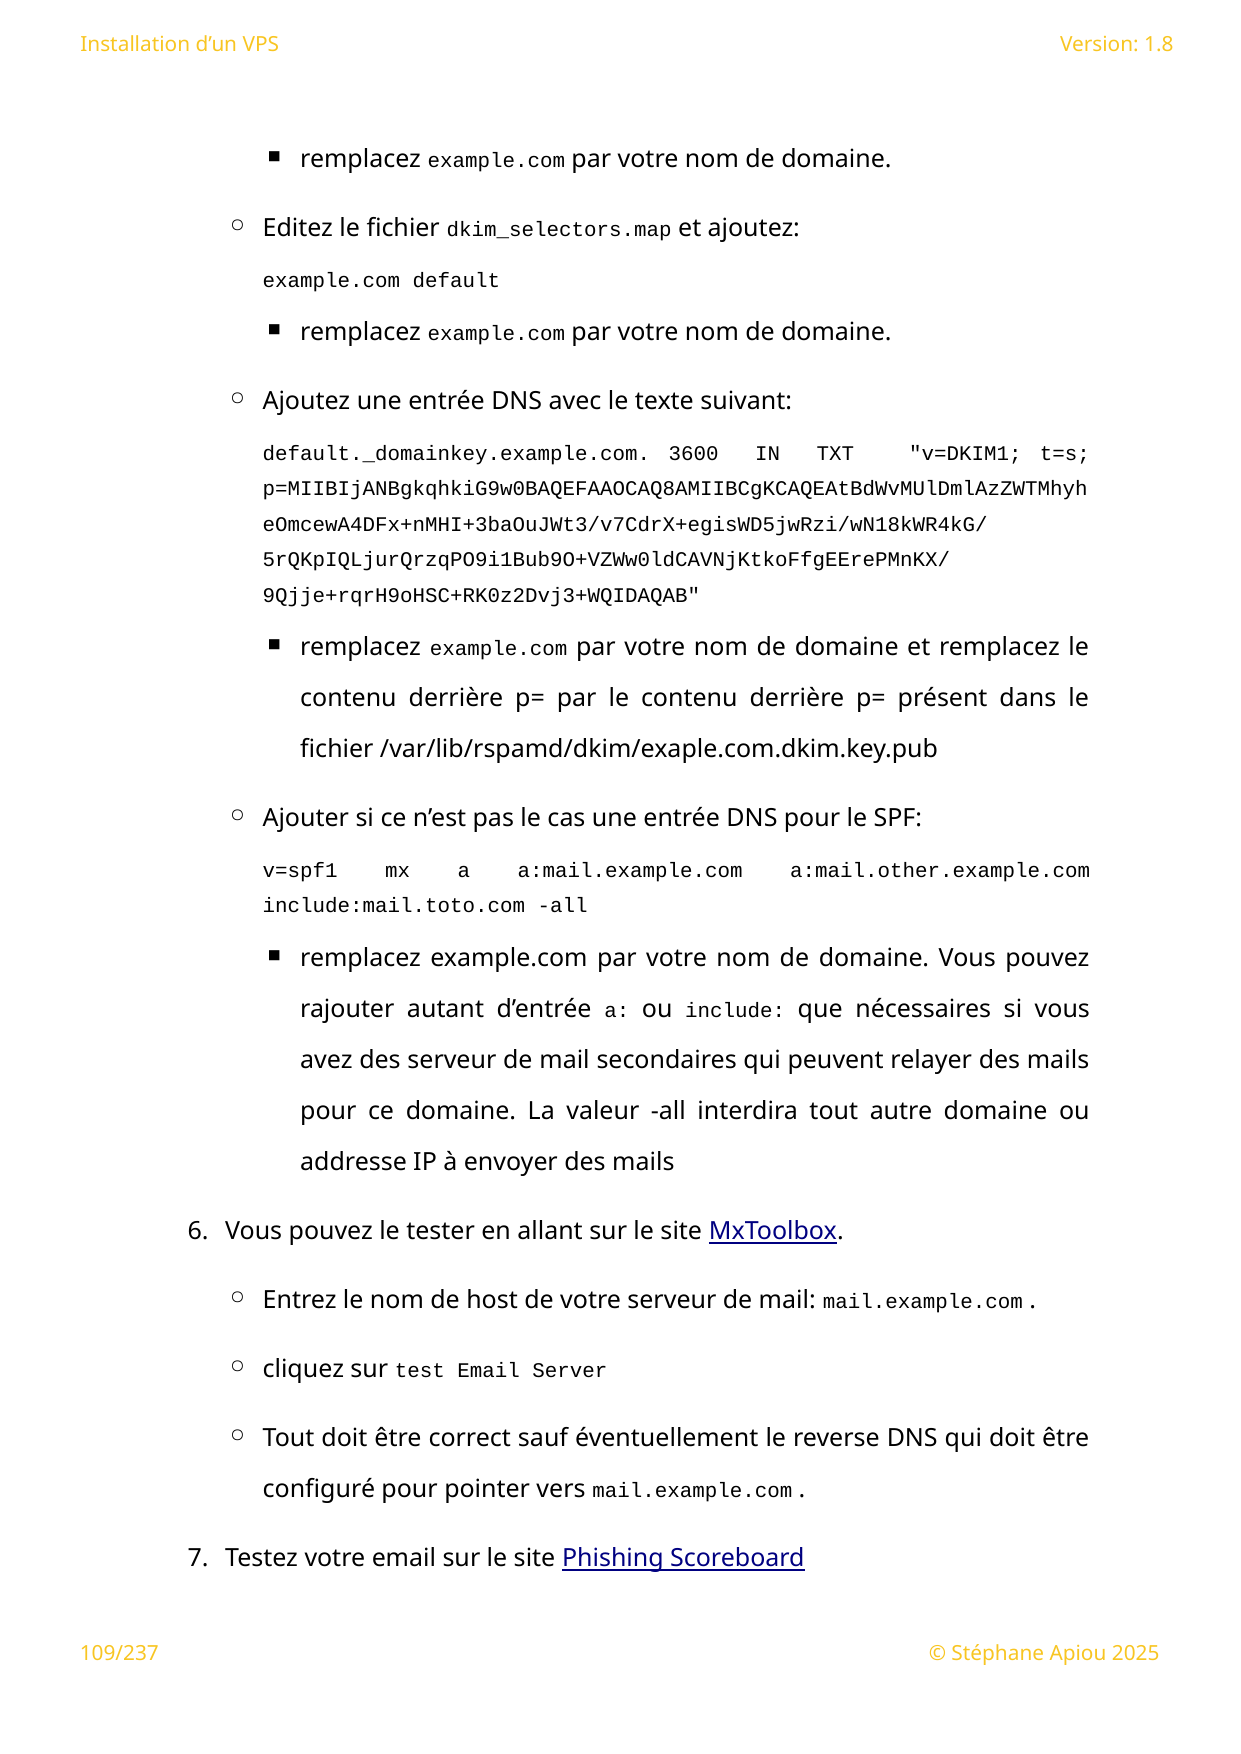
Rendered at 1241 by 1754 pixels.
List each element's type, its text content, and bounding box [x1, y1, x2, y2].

list remplacez example.com par votre nom de domaine et remplacez le contenu derrière p= par le contenu derrière p= présent dans le fichier /var/lib/rspamd/dkim/exaple.com.dkim.key.pub [262, 629, 1090, 765]
list remplacez example.com par votre nom de domaine. [262, 141, 1090, 175]
list Tout doit être correct sauf éventuellement le reverse DNS qui doit être configuré pour pointer vers mail.example.com . [225, 1420, 1090, 1505]
list Ajoutez une entrée DNS avec le texte suivant: [225, 383, 1090, 417]
list v=spf1 mx a a:mail.example.com a:mail.other.example.com include:mail.toto.com -all [225, 860, 1090, 919]
list Testez votre email sur le site Phishing Scoreboard [187, 1540, 1090, 1574]
list Entrez le nom de host de votre serveur de mail: mail.example.com . [225, 1282, 1090, 1316]
list remplacez example.com par votre nom de domaine. [262, 314, 1090, 348]
list Ajouter si ce n’est pas le cas une entrée DNS pour le SPF: [225, 800, 1090, 834]
list example.com default [225, 270, 1090, 293]
list Editez le fichier dkim_selectors.map et ajoutez: [225, 210, 1090, 244]
list cliquez sur test Email Server [225, 1351, 1090, 1385]
list remplacez example.com par votre nom de domaine. Vous pouvez rajouter autant d’entrée a: ou include: que nécessaires si vous avez des serveur de mail secondaires qui peuvent relayer des mails pour ce domaine. La valeur -all interdira tout autre domaine ou addresse IP à envoyer des mails [262, 940, 1090, 1178]
list Vous pouvez le tester en allant sur le site MxToolbox. [187, 1213, 1090, 1247]
list default._domainkey.example.com. 3600 IN TXT "v=DKIM1; t=s; p=MIIBIjANBgkqhkiG9w0BAQEFAAOCAQ8AMIIBCgKCAQEAtBdWvMUlDmlAzZWTMhyheOmcewA4DFx+nMHI+3baOuJWt3/v7CdrX+egisWD5jwRzi/wN18kWR4kG/5rQKpIQLjurQrzqPO9i1Bub9O+VZWw0ldCAVNjKtkoFfgEErePMnKX/9Qjje+rqrH9oHSC+RK0z2Dvj3+WQIDAQAB" [225, 443, 1090, 608]
